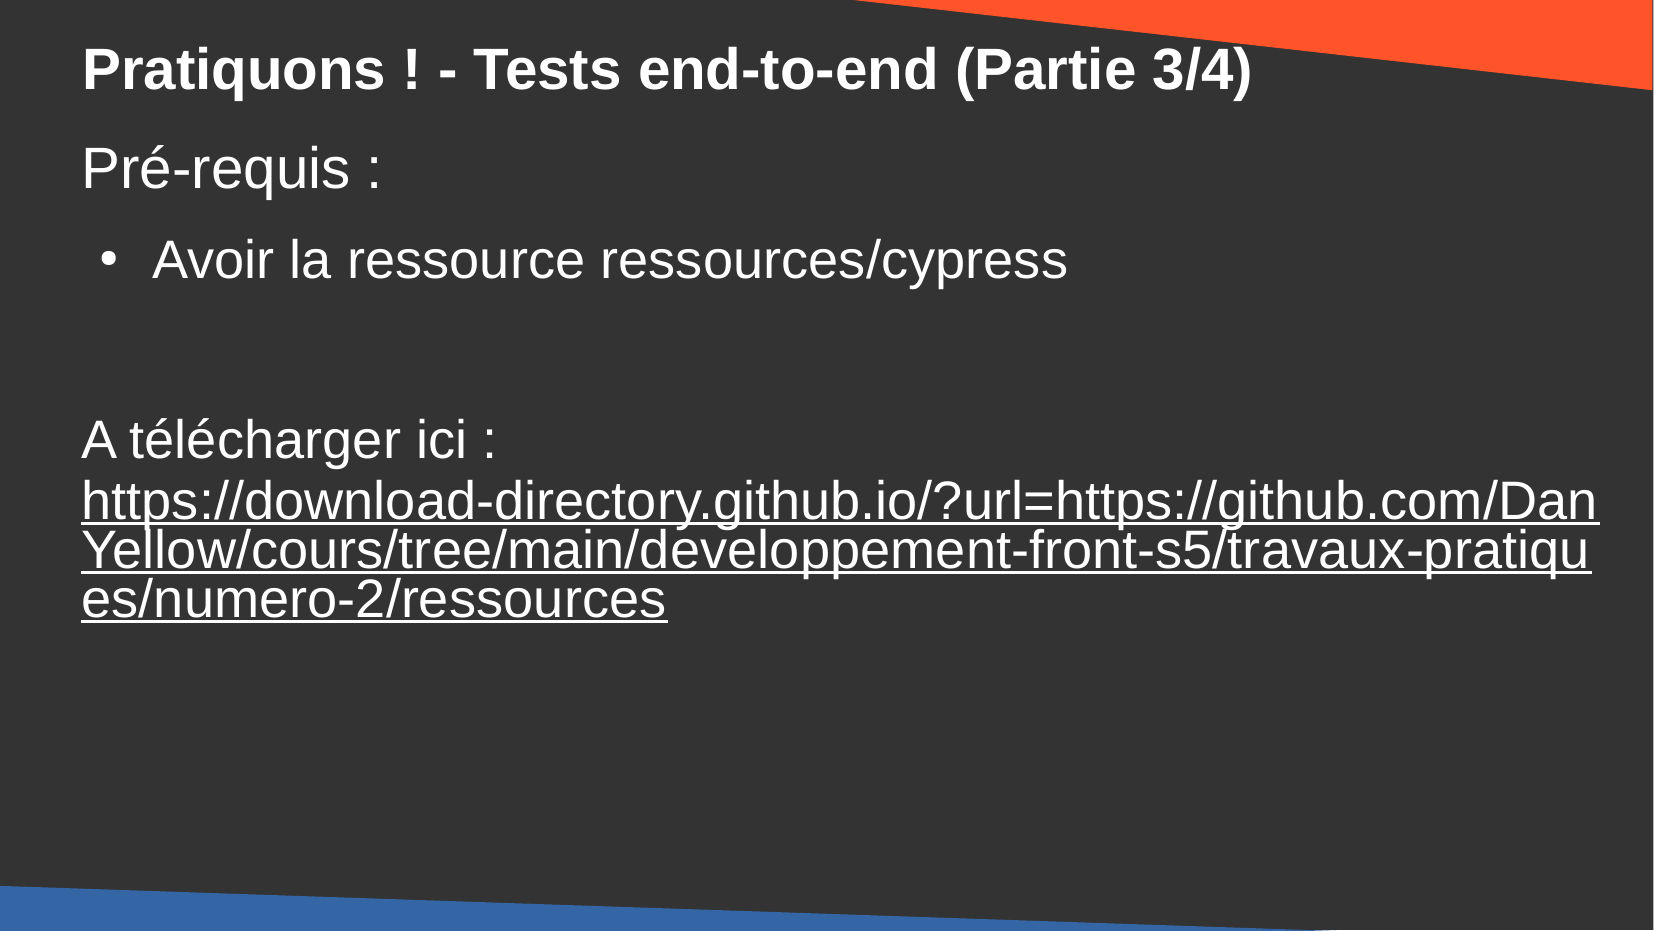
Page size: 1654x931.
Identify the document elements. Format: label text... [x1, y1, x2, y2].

list Pré-requis : Avoir la ressource ressources/cypress A télécharger ici : https://download-directory.github.io/?url=https://github.com/DanYellow/cours/tree/main/developpement-front-s5/travaux-pratiques/numero-2/ressources [81, 135, 1621, 662]
text_box [853, 0, 1653, 91]
text_box [0, 885, 1337, 931]
title Pratiquons ! - Tests end-to-end (Partie 3/4) [82, 37, 1571, 114]
